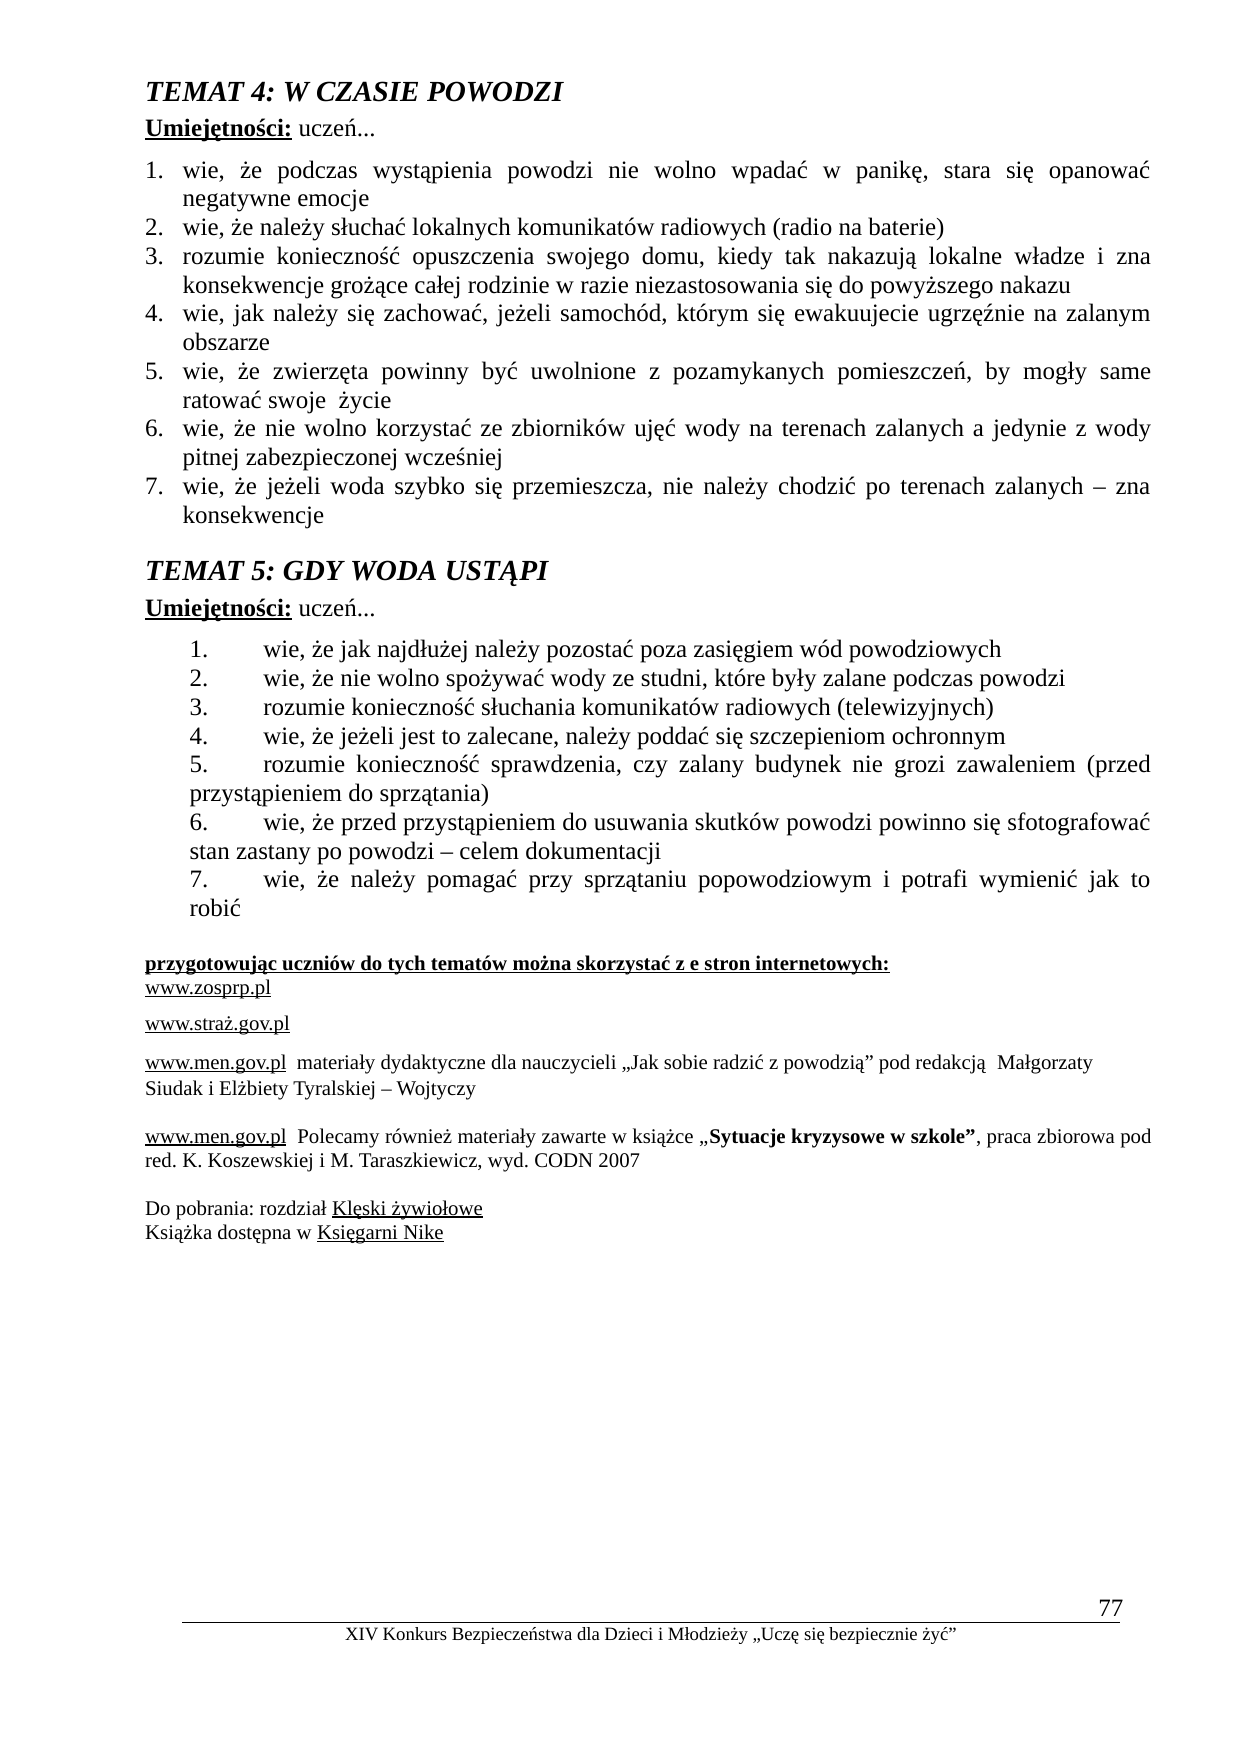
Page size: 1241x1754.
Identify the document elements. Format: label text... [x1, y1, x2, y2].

list rozumie konieczność opuszczenia swojego domu, kiedy tak nakazują lokalne władze i zna konsekwencje grożące całej rodzinie w razie niezastosowania się do powyższego nakazu [145, 241, 1152, 298]
list wie, że przed przystąpieniem do usuwania skutków powodzi powinno się sfotografować stan zastany po powodzi – celem dokumentacji [189, 807, 1152, 864]
list wie, że zwierzęta powinny być uwolnione z pozamykanych pomieszczeń, by mogły same ratować swoje życie [145, 356, 1152, 413]
text Książka dostępna w Księgarni Nike [145, 1220, 1152, 1244]
text www.men.gov.pl materiały dydaktyczne dla nauczycieli „Jak sobie radzić z powodzią” pod redakcją Małgorzaty Siudak i Elżbiety Tyralskiej – Wojtyczy [145, 1047, 1152, 1099]
list wie, że nie wolno korzystać ze zbiorników ujęć wody na terenach zalanych a jedynie z wody pitnej zabezpieczonej wcześniej [145, 413, 1152, 471]
text Umiejętności: uczeń... [145, 113, 1152, 142]
list wie, jak należy się zachować, jeżeli samochód, którym się ewakuujecie ugrzęźnie na zalanym obszarze [145, 298, 1152, 356]
text www.zosprp.pl [145, 975, 1152, 999]
list wie, że jeżeli woda szybko się przemieszcza, nie należy chodzić po terenach zalanych – zna konsekwencje [145, 471, 1152, 528]
list rozumie konieczność słuchania komunikatów radiowych (telewizyjnych) [189, 692, 1152, 721]
list wie, że jak najdłużej należy pozostać poza zasięgiem wód powodziowych [189, 634, 1152, 663]
list wie, że jeżeli jest to zalecane, należy poddać się szczepieniom ochronnym [189, 721, 1152, 749]
list rozumie konieczność sprawdzenia, czy zalany budynek nie grozi zawaleniem (przed przystąpieniem do sprzątania) [189, 749, 1152, 807]
list wie, że należy pomagać przy sprzątaniu popowodziowym i potrafi wymienić jak to robić [189, 864, 1152, 922]
subtitle TEMAT 4: W CZASIE POWODZI [145, 74, 1152, 107]
text www.men.gov.pl Polecamy również materiały zawarte w książce „Sytuacje kryzysowe w szkole”, praca zbiorowa pod red. K. Koszewskiej i M. Taraszkiewicz, wyd. CODN 2007 [145, 1123, 1152, 1172]
list wie, że nie wolno spożywać wody ze studni, które były zalane podczas powodzi [189, 663, 1152, 692]
text Umiejętności: uczeń... [145, 593, 1152, 622]
text przygotowując uczniów do tych tematów można skorzystać z e stron internetowych: [145, 951, 1152, 975]
list wie, że podczas wystąpienia powodzi nie wolno wpadać w panikę, stara się opanować negatywne emocje [145, 155, 1152, 212]
subtitle TEMAT 5: GDY WODA USTĄPI [145, 553, 1152, 587]
text www.straż.gov.pl [145, 1011, 1152, 1035]
list wie, że należy słuchać lokalnych komunikatów radiowych (radio na baterie) [145, 212, 1152, 241]
text Do pobrania: rozdział Klęski żywiołowe [145, 1196, 1152, 1220]
